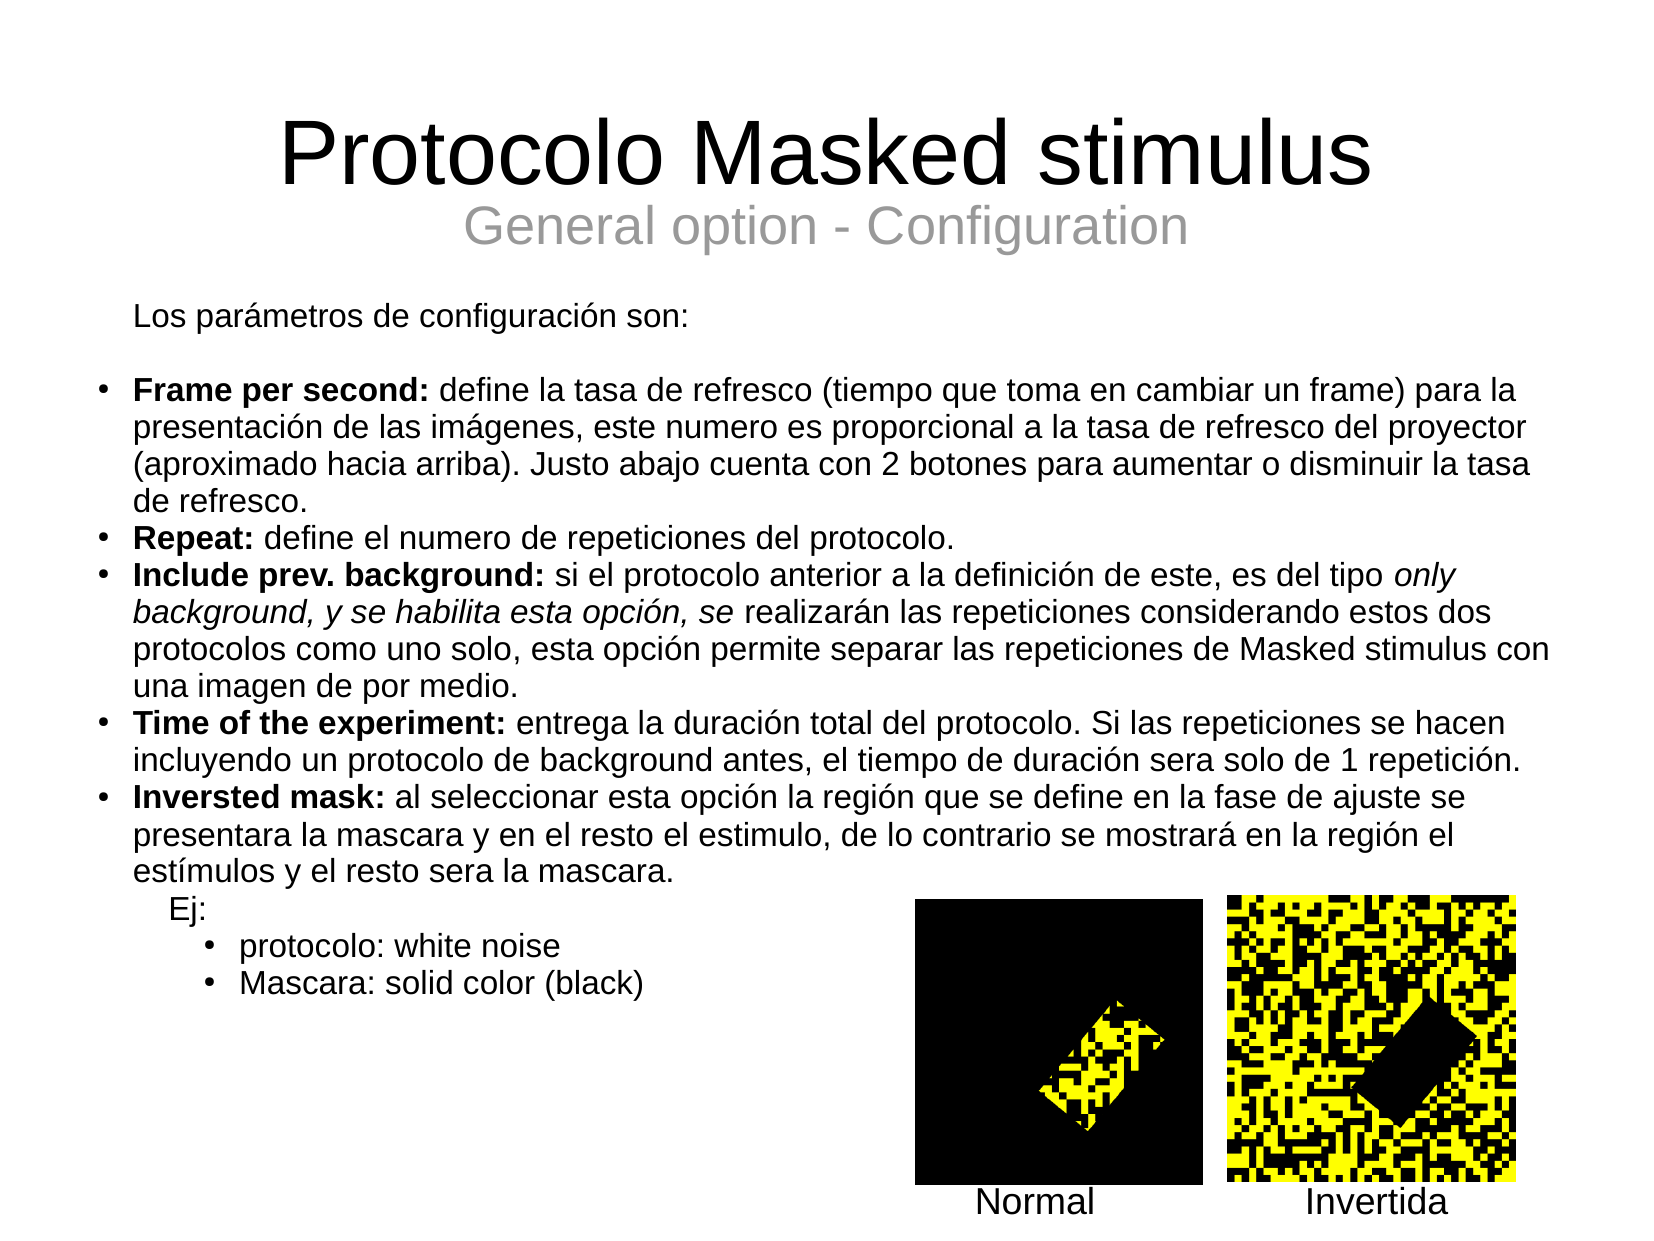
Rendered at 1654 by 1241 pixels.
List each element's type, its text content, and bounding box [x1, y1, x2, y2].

title General option - Configuration [82, 195, 1571, 257]
title Protocolo Masked stimulus [82, 49, 1571, 195]
picture [915, 899, 1203, 1186]
text_box Invertida [1290, 1173, 1464, 1231]
text_box Normal [960, 1173, 1111, 1231]
picture [1227, 895, 1516, 1182]
text_box Los parámetros de configuración son: Frame per second: define la tasa de refresco (tiempo que toma en cambiar un frame) para la presentación de las imágenes, este numero es proporcional a la tasa de refresco del proyector (aproximado hacia arriba). Justo abajo cuenta con 2 botones para aumentar o disminuir la tasa de refresco. Repeat: define el numero de repeticiones del protocolo. Include prev. background: si el protocolo anterior a la definición de este, es del tipo only background, y se habilita esta opción, se realizarán las repeticiones considerando estos dos protocolos como uno solo, esta opción permite separar las repeticiones de Masked stimulus con una imagen de por medio. Time of the experiment: entrega la duración total del protocolo. Si las repeticiones se hacen incluyendo un protocolo de background antes, el tiempo de duración sera solo de 1 repetición. Inversted mask: al seleccionar esta opción la región que se define en la fase de ajuste se presentara la mascara y en el resto el estimulo, de lo contrario se mostrará en la región el estímulos y el resto sera la mascara. Ej: protocolo: white noise Mascara: solid color (black) [82, 290, 1576, 1093]
